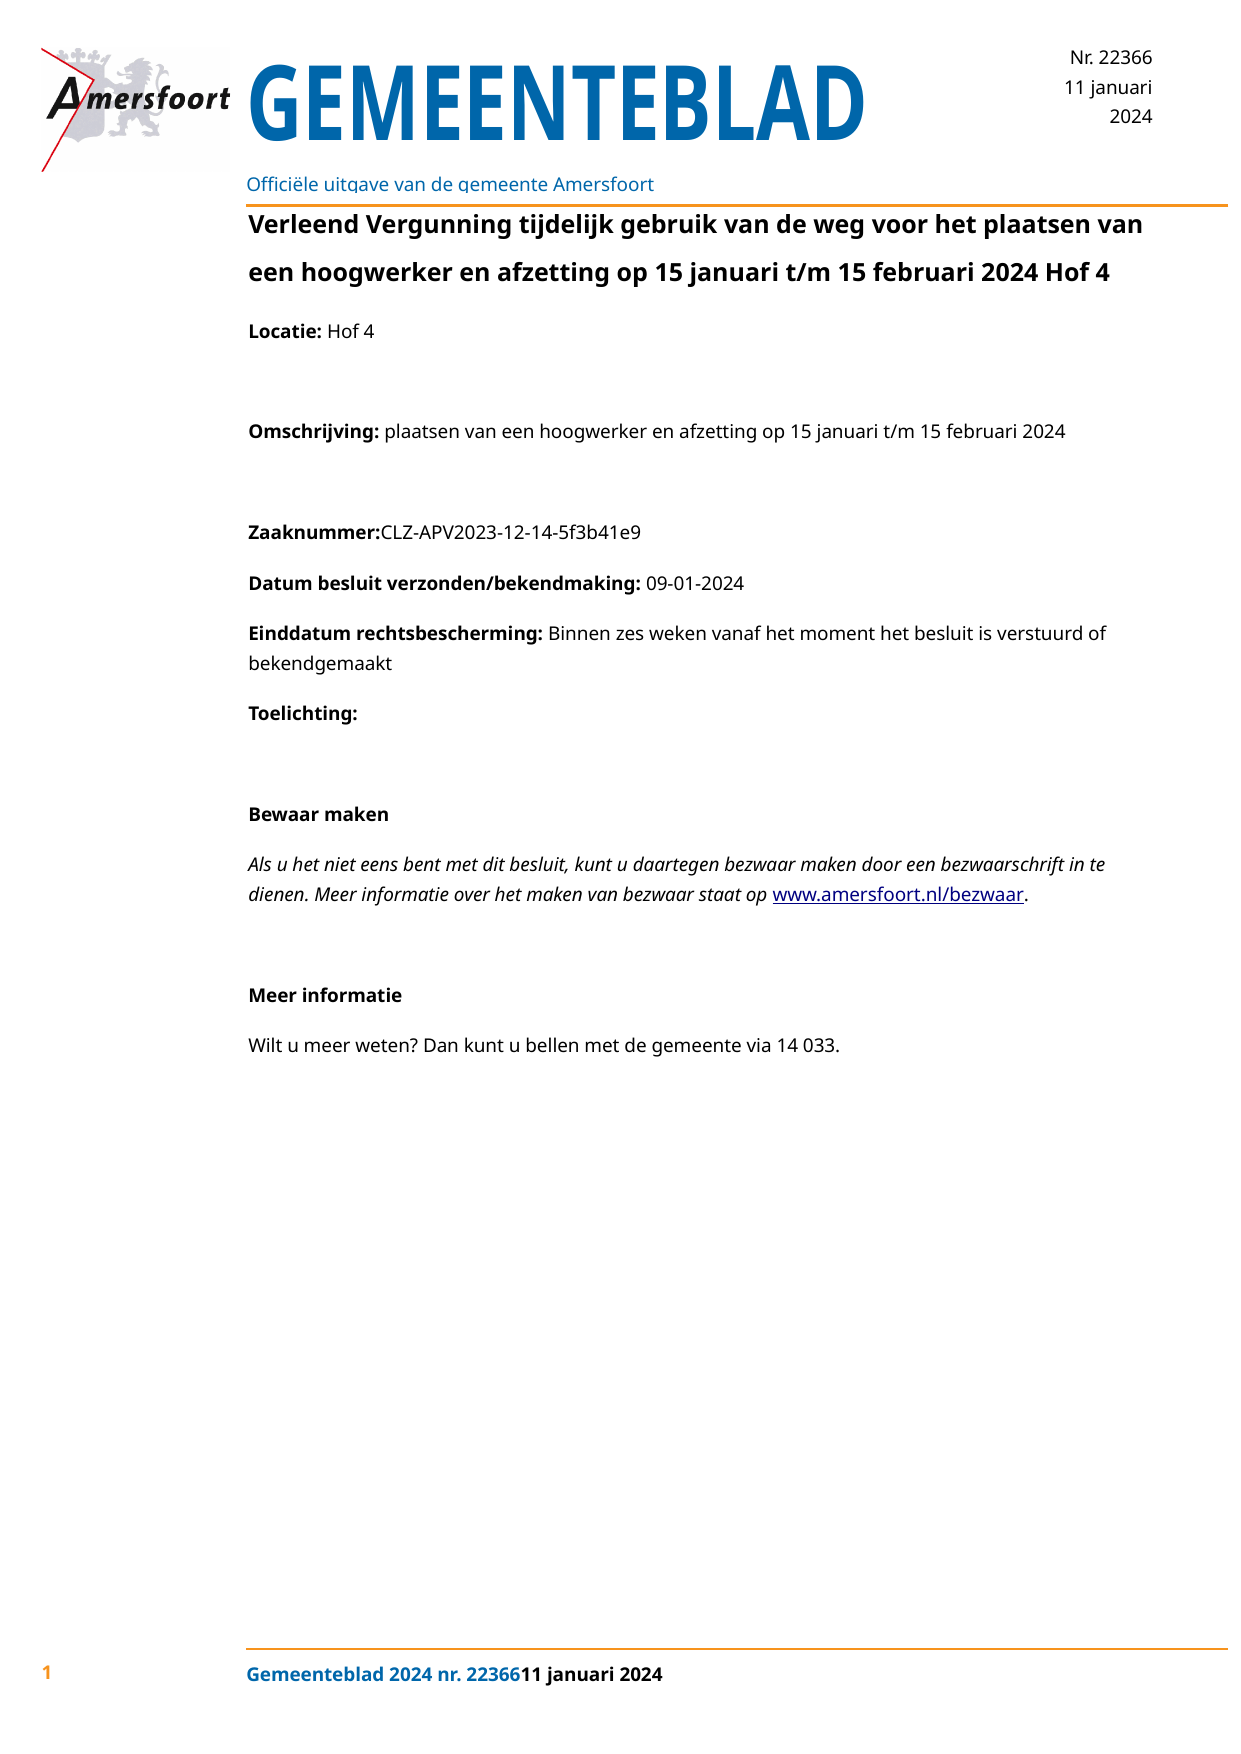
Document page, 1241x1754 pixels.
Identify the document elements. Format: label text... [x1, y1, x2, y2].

text Zaaknummer:CLZ-APV2023-12-14-5f3b41e9 [248, 519, 1152, 545]
text Meer informatie [248, 982, 1152, 1008]
text Wilt u meer weten? Dan kunt u bellen met de gemeente via 14 033. [248, 1032, 1152, 1058]
text Verleend Vergunning tijdelijk gebruik van de weg voor het plaatsen van een hoogwerker en afzetting op 15 januari t/m 15 februari 2024 Hof 4 [248, 207, 1152, 288]
text Bewaar maken [248, 801, 1152, 827]
text Als u het niet eens bent met dit besluit, kunt u daartegen bezwaar maken door een bezwaarschrift in te dienen. Meer informatie over het maken van bezwaar staat op www.amersfoort.nl/bezwaar. [248, 852, 1152, 907]
text Datum besluit verzonden/bekendmaking: 09-01-2024 [248, 570, 1152, 596]
picture [41, 47, 231, 172]
text Locatie: Hof 4 [248, 318, 1152, 344]
text Toelichting: [248, 700, 1152, 726]
text Einddatum rechtsbescherming: Binnen zes weken vanaf het moment het besluit is verstuurd of bekendgemaakt [248, 620, 1152, 676]
text Omschrijving: plaatsen van een hoogwerker en afzetting op 15 januari t/m 15 februari 2024 [248, 419, 1152, 444]
